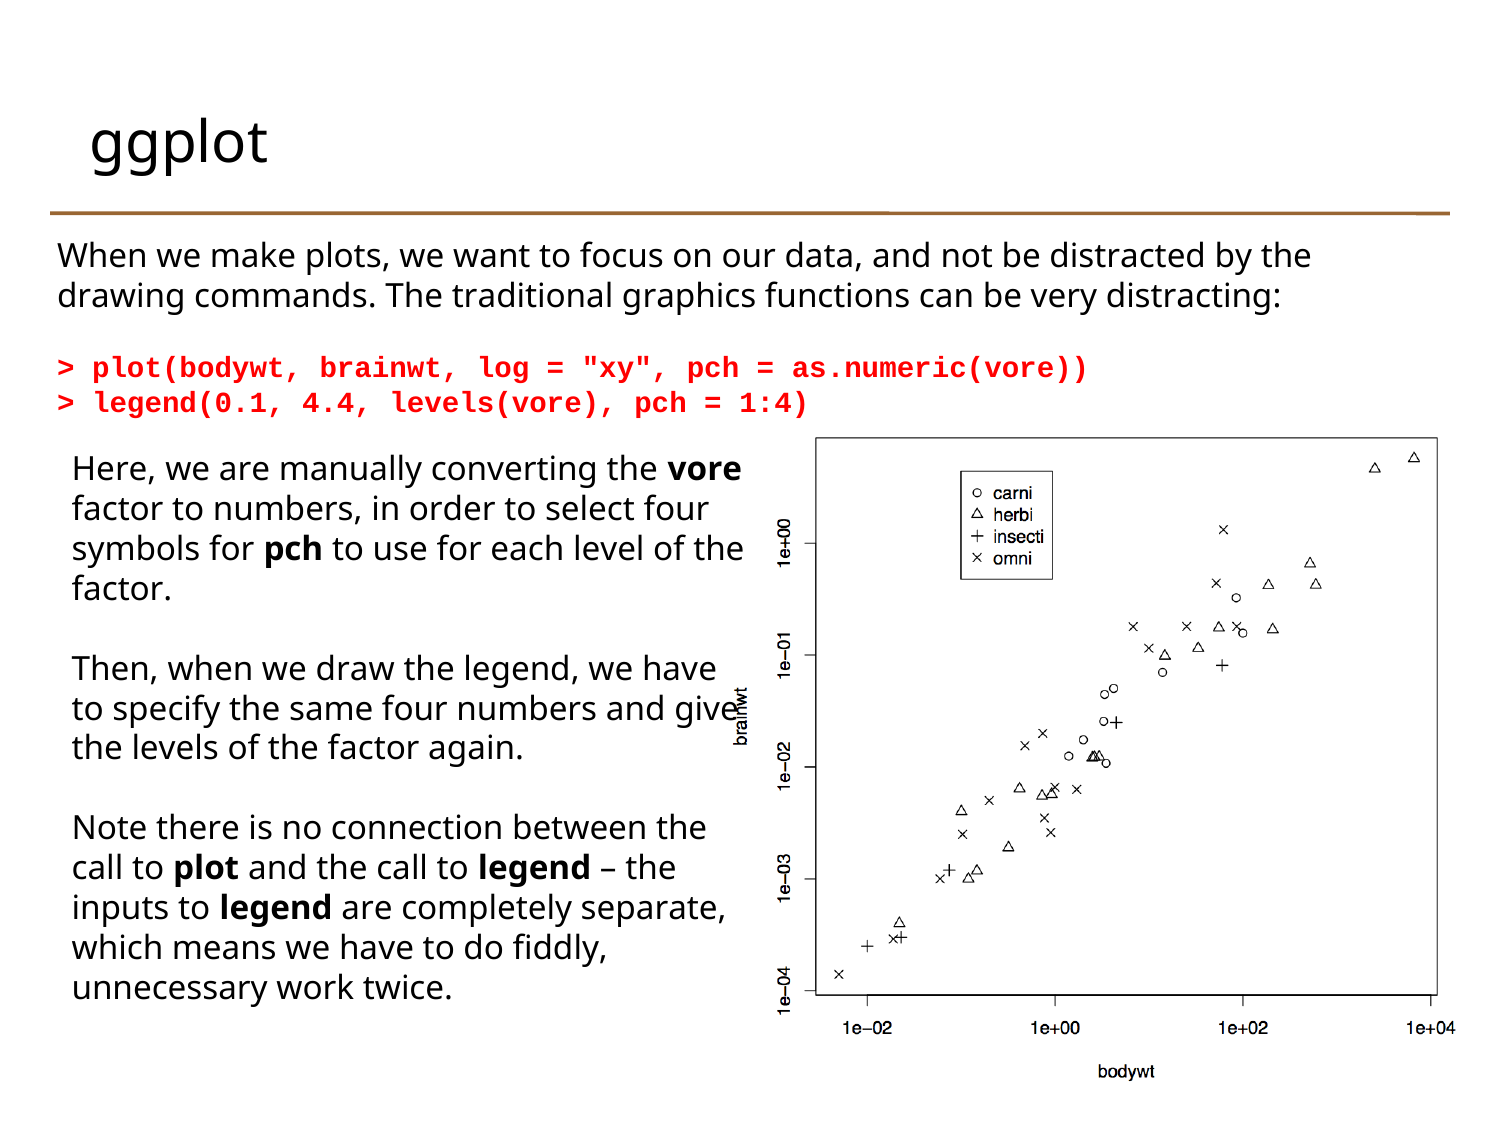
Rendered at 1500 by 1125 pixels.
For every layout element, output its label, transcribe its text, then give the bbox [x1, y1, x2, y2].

picture [727, 349, 1482, 1105]
text_box When we make plots, we want to focus on our data, and not be distracted by the drawing commands. The traditional graphics functions can be very distracting: > plot(bodywt, brainwt, log = "xy", pch = as.numeric(vore)) > legend(0.1, 4.4, levels(vore), pch = 1:4) [42, 226, 1452, 427]
text_box ggplot [75, 44, 1425, 226]
text_box Here, we are manually converting the vore factor to numbers, in order to select four symbols for pch to use for each level of the factor. Then, when we draw the legend, we have to specify the same four numbers and give the levels of the factor again. Note there is no connection between the call to plot and the call to legend – the inputs to legend are completely separate, which means we have to do fiddly, unnecessary work twice. [56, 439, 761, 1014]
